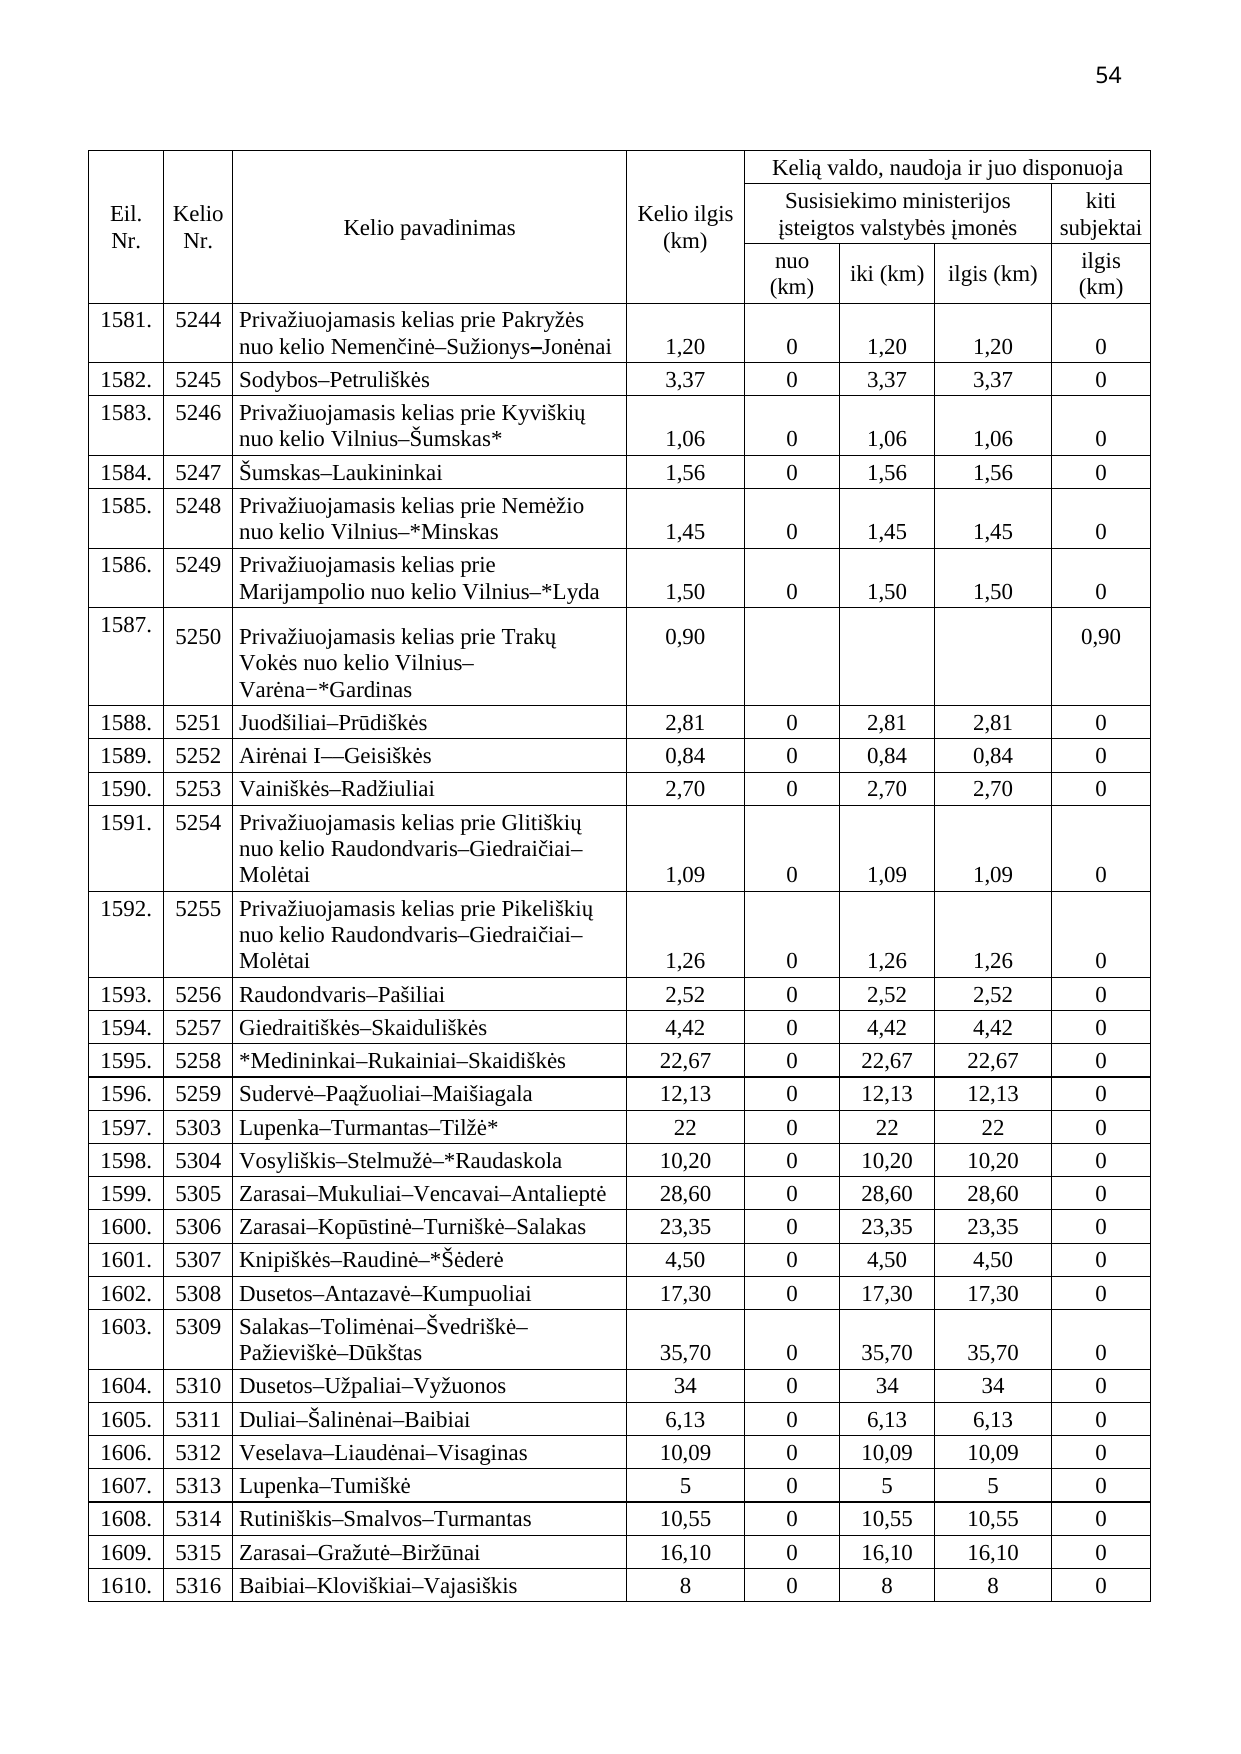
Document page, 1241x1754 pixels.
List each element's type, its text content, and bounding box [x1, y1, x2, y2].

table_cell 1,09 [627, 806, 744, 891]
table_cell ilgis (km) [1052, 244, 1150, 302]
table_cell 0 [1052, 892, 1150, 977]
table_cell 0 [1052, 1244, 1150, 1276]
table_cell 0 [1052, 706, 1150, 738]
table_cell 4,42 [840, 1011, 934, 1043]
table_cell 0 [1052, 773, 1150, 805]
table_cell 0,84 [935, 739, 1051, 772]
table_cell 4,42 [935, 1011, 1051, 1043]
table_cell Zarasai–Mukuliai–Vencavai–Antalieptė [233, 1177, 626, 1209]
table_cell 0 [1052, 1436, 1150, 1468]
table_cell Lupenka–Tumiškė [233, 1469, 626, 1501]
table_cell Privažiuojamasis kelias prie Marijampolio nuo kelio Vilnius–*Lyda [233, 549, 626, 607]
table_cell 0 [1052, 978, 1150, 1010]
table_cell 0 [1052, 1536, 1150, 1568]
table_cell 5304 [164, 1144, 232, 1176]
table_cell 1,45 [935, 489, 1051, 548]
table_cell 10,20 [627, 1144, 744, 1176]
table_cell 5245 [164, 363, 232, 395]
table_cell 22 [840, 1111, 934, 1143]
table_cell 5258 [164, 1044, 232, 1076]
table_cell 8 [935, 1569, 1051, 1601]
table_cell 2,70 [840, 773, 934, 805]
table_cell 1591. [89, 806, 163, 891]
table_cell 5251 [164, 706, 232, 738]
table_cell 0 [745, 549, 839, 607]
table_cell 5303 [164, 1111, 232, 1143]
table_cell 5 [935, 1469, 1051, 1501]
table_header Kelio Nr. [164, 151, 232, 302]
table_cell 6,13 [627, 1403, 744, 1435]
table_cell 1586. [89, 549, 163, 607]
table_cell 2,70 [627, 773, 744, 805]
table_cell 0 [1052, 1011, 1150, 1043]
table_cell 0 [745, 1177, 839, 1209]
table_cell 1582. [89, 363, 163, 395]
table_cell 0 [745, 892, 839, 977]
table_cell 5259 [164, 1078, 232, 1109]
table_cell 5313 [164, 1469, 232, 1501]
table_cell 10,55 [627, 1503, 744, 1535]
table_cell 16,10 [627, 1536, 744, 1568]
table_cell 0 [1052, 1370, 1150, 1402]
table_cell Zarasai–Kopūstinė–Turniškė–Salakas [233, 1210, 626, 1242]
table_cell 5250 [164, 608, 232, 705]
table_cell 1605. [89, 1403, 163, 1435]
table_cell 0 [1052, 1210, 1150, 1242]
table_cell 1,26 [840, 892, 934, 977]
table_cell 0 [1052, 806, 1150, 891]
table_cell 0,84 [627, 739, 744, 772]
table_cell 8 [627, 1569, 744, 1601]
table_cell 0 [745, 1436, 839, 1468]
table_cell 1601. [89, 1244, 163, 1276]
table_cell 5315 [164, 1536, 232, 1568]
table_cell Dusetos–Antazavė–Kumpuoliai [233, 1277, 626, 1309]
table_cell 0 [745, 1503, 839, 1535]
table_cell 4,50 [935, 1244, 1051, 1276]
table_cell 0 [745, 1403, 839, 1435]
table_cell 1607. [89, 1469, 163, 1501]
table_cell 17,30 [840, 1277, 934, 1309]
table_cell 5311 [164, 1403, 232, 1435]
table_cell 0 [1052, 739, 1150, 772]
table_cell 5316 [164, 1569, 232, 1601]
table_cell 6,13 [840, 1403, 934, 1435]
table_cell [840, 608, 934, 705]
table_cell 5253 [164, 773, 232, 805]
table_cell [745, 608, 839, 705]
table_cell 3,37 [627, 363, 744, 395]
table_cell 0,90 [627, 608, 744, 705]
table_cell 1,20 [627, 304, 744, 362]
table_cell 1584. [89, 456, 163, 488]
table_cell 5256 [164, 978, 232, 1010]
table_cell 0 [745, 806, 839, 891]
table_cell 2,81 [627, 706, 744, 738]
table_cell 5248 [164, 489, 232, 548]
table_cell 1599. [89, 1177, 163, 1209]
table_cell 5249 [164, 549, 232, 607]
table_cell 0 [745, 706, 839, 738]
table_cell 0 [745, 773, 839, 805]
table_cell Vosyliškis–Stelmužė–*Raudaskola [233, 1144, 626, 1176]
table_cell 1609. [89, 1536, 163, 1568]
table_cell Knipiškės–Raudinė–*Šėderė [233, 1244, 626, 1276]
table_cell 0 [1052, 304, 1150, 362]
table_cell 4,42 [627, 1011, 744, 1043]
table_cell 4,50 [840, 1244, 934, 1276]
table_cell 22 [935, 1111, 1051, 1143]
table_cell 5255 [164, 892, 232, 977]
table_cell 0 [1052, 1044, 1150, 1076]
table_cell Privažiuojamasis kelias prie Nemėžio nuo kelio Vilnius–*Minskas [233, 489, 626, 548]
table_cell 34 [627, 1370, 744, 1402]
table_cell 6,13 [935, 1403, 1051, 1435]
table_cell 0 [1052, 1144, 1150, 1176]
table_cell 0 [1052, 1469, 1150, 1501]
table_cell Airėnai I––Geisiškės [233, 739, 626, 772]
table_cell 1610. [89, 1569, 163, 1601]
table_cell Rutiniškis–Smalvos–Turmantas [233, 1503, 626, 1535]
table_cell 0 [745, 1277, 839, 1309]
table_cell 0 [745, 1044, 839, 1076]
table_cell 1594. [89, 1011, 163, 1043]
table_cell 5252 [164, 739, 232, 772]
table_cell 16,10 [935, 1536, 1051, 1568]
table_cell 5310 [164, 1370, 232, 1402]
table_cell 4,50 [627, 1244, 744, 1276]
table_cell 5 [840, 1469, 934, 1501]
table_cell 10,55 [840, 1503, 934, 1535]
table_cell 16,10 [840, 1536, 934, 1568]
table_cell 10,55 [935, 1503, 1051, 1535]
table_cell 5307 [164, 1244, 232, 1276]
table_cell 8 [840, 1569, 934, 1601]
table_cell 1,50 [627, 549, 744, 607]
table_cell 1,50 [840, 549, 934, 607]
table_cell 1595. [89, 1044, 163, 1076]
table_cell 35,70 [627, 1310, 744, 1368]
table_cell 1590. [89, 773, 163, 805]
table_cell 1,06 [935, 396, 1051, 455]
table_cell Sodybos–Petruliškės [233, 363, 626, 395]
table_cell 0 [1052, 1569, 1150, 1601]
table_cell 35,70 [840, 1310, 934, 1368]
table_cell 0 [745, 978, 839, 1010]
table_cell 0 [745, 1370, 839, 1402]
table_cell 22,67 [935, 1044, 1051, 1076]
table_cell 1,06 [627, 396, 744, 455]
table_cell ilgis (km) [935, 244, 1051, 302]
table_cell 1598. [89, 1144, 163, 1176]
table_cell iki (km) [840, 244, 934, 302]
table_cell 2,52 [840, 978, 934, 1010]
table_cell 2,70 [935, 773, 1051, 805]
table_header Kelio pavadinimas [233, 151, 626, 302]
table_cell 1589. [89, 739, 163, 772]
table_cell 0 [1052, 1177, 1150, 1209]
table_cell 0 [1052, 1310, 1150, 1368]
table_cell 1,09 [935, 806, 1051, 891]
table_cell Duliai–Šalinėnai–Baibiai [233, 1403, 626, 1435]
table_cell 0 [745, 304, 839, 362]
table_cell 1593. [89, 978, 163, 1010]
table_cell 0 [1052, 363, 1150, 395]
table_cell 0 [1052, 549, 1150, 607]
table_cell 0 [745, 489, 839, 548]
table_cell *Medininkai–Rukainiai–Skaidiškės [233, 1044, 626, 1076]
table_cell Privažiuojamasis kelias prie Glitiškių nuo kelio Raudondvaris–Giedraičiai–Molėtai [233, 806, 626, 891]
table_cell 1,50 [935, 549, 1051, 607]
table_cell 1602. [89, 1277, 163, 1309]
table_cell 34 [840, 1370, 934, 1402]
table_cell 5257 [164, 1011, 232, 1043]
table_cell 23,35 [935, 1210, 1051, 1242]
table_cell 22 [627, 1111, 744, 1143]
table_cell 0 [1052, 456, 1150, 488]
table_cell 0 [745, 1011, 839, 1043]
table_cell 0 [745, 1144, 839, 1176]
table_cell Privažiuojamasis kelias prie Pikeliškių nuo kelio Raudondvaris–Giedraičiai–Molėtai [233, 892, 626, 977]
table_cell 1604. [89, 1370, 163, 1402]
table_cell kiti subjektai [1052, 184, 1150, 243]
table_cell 5 [627, 1469, 744, 1501]
table_cell 2,52 [627, 978, 744, 1010]
table_cell 22,67 [840, 1044, 934, 1076]
table_cell 1581. [89, 304, 163, 362]
table_cell Zarasai–Gražutė–Biržūnai [233, 1536, 626, 1568]
table_cell 0 [1052, 1078, 1150, 1109]
table_cell 1,45 [627, 489, 744, 548]
table_cell 0 [745, 363, 839, 395]
table_cell Vainiškės–Radžiuliai [233, 773, 626, 805]
table_cell 22,67 [627, 1044, 744, 1076]
table_cell nuo (km) [745, 244, 839, 302]
table_cell 12,13 [935, 1078, 1051, 1109]
table_cell 0 [745, 1078, 839, 1109]
table_cell 1583. [89, 396, 163, 455]
table_cell 1,06 [840, 396, 934, 455]
table_cell 1587. [89, 608, 163, 705]
table_cell 0 [745, 1536, 839, 1568]
table_cell 2,81 [935, 706, 1051, 738]
table_cell 10,09 [840, 1436, 934, 1468]
table_cell 34 [935, 1370, 1051, 1402]
table_cell 0 [1052, 396, 1150, 455]
table_cell 1,45 [840, 489, 934, 548]
table_cell 1596. [89, 1078, 163, 1109]
table_cell Privažiuojamasis kelias prie Pakryžės nuo kelio Nemenčinė–Sužionys–Jonėnai [233, 304, 626, 362]
table_cell 35,70 [935, 1310, 1051, 1368]
table_cell Dusetos–Užpaliai–Vyžuonos [233, 1370, 626, 1402]
table_cell 3,37 [840, 363, 934, 395]
table_header Kelio ilgis (km) [627, 151, 744, 302]
table_cell 1606. [89, 1436, 163, 1468]
table_cell Privažiuojamasis kelias prie Trakų Vokės nuo kelio Vilnius–Varėna−*Gardinas [233, 608, 626, 705]
table_cell 1585. [89, 489, 163, 548]
table_cell Šumskas–Laukininkai [233, 456, 626, 488]
table_cell Susisiekimo ministerijos įsteigtos valstybės įmonės [745, 184, 1051, 243]
table_cell 0 [745, 1111, 839, 1143]
table_cell Juodšiliai–Prūdiškės [233, 706, 626, 738]
table_cell 1588. [89, 706, 163, 738]
table_cell 1592. [89, 892, 163, 977]
table_cell 1597. [89, 1111, 163, 1143]
table_cell 1,20 [935, 304, 1051, 362]
table_cell Giedraitiškės–Skaiduliškės [233, 1011, 626, 1043]
table_cell 1608. [89, 1503, 163, 1535]
table_header Eil. Nr. [89, 151, 163, 302]
table_cell 3,37 [935, 363, 1051, 395]
table_cell 1,09 [840, 806, 934, 891]
table_cell 12,13 [840, 1078, 934, 1109]
table_cell 0 [1052, 1503, 1150, 1535]
table_cell 0,84 [840, 739, 934, 772]
table_cell Veselava–Liaudėnai–Visaginas [233, 1436, 626, 1468]
table_cell 1,56 [840, 456, 934, 488]
table_cell 0 [745, 1244, 839, 1276]
table_cell 0 [1052, 1111, 1150, 1143]
table_cell 10,20 [840, 1144, 934, 1176]
table_cell 5306 [164, 1210, 232, 1242]
table_cell 5312 [164, 1436, 232, 1468]
table_cell 5305 [164, 1177, 232, 1209]
table_cell 1,26 [935, 892, 1051, 977]
table_cell 0,90 [1052, 608, 1150, 705]
table_cell 1600. [89, 1210, 163, 1242]
table_cell Privažiuojamasis kelias prie Kyviškių nuo kelio Vilnius–Šumskas* [233, 396, 626, 455]
table_cell 28,60 [935, 1177, 1051, 1209]
table_cell [935, 608, 1051, 705]
table_cell 10,09 [935, 1436, 1051, 1468]
table_cell 5254 [164, 806, 232, 891]
table_cell 28,60 [627, 1177, 744, 1209]
table_cell 0 [745, 1469, 839, 1501]
table_cell 5308 [164, 1277, 232, 1309]
table_cell Sudervė–Paąžuoliai–Maišiagala [233, 1078, 626, 1109]
table_cell 0 [1052, 1403, 1150, 1435]
table_cell 0 [1052, 489, 1150, 548]
table_cell 28,60 [840, 1177, 934, 1209]
table_cell 0 [745, 396, 839, 455]
table_cell 5309 [164, 1310, 232, 1368]
table_cell 23,35 [840, 1210, 934, 1242]
table_cell 1603. [89, 1310, 163, 1368]
table_cell 0 [745, 456, 839, 488]
table_cell 5314 [164, 1503, 232, 1535]
table_cell 1,56 [935, 456, 1051, 488]
table_cell 1,26 [627, 892, 744, 977]
table_cell 1,56 [627, 456, 744, 488]
table_cell Baibiai–Kloviškiai–Vajasiškis [233, 1569, 626, 1601]
table_cell 0 [745, 739, 839, 772]
table_cell 10,09 [627, 1436, 744, 1468]
table_cell 17,30 [935, 1277, 1051, 1309]
table_cell 5246 [164, 396, 232, 455]
table_cell 1,20 [840, 304, 934, 362]
table_cell Lupenka–Turmantas–Tilžė* [233, 1111, 626, 1143]
table_cell 2,81 [840, 706, 934, 738]
table_cell 5247 [164, 456, 232, 488]
table_cell 12,13 [627, 1078, 744, 1109]
table_cell Salakas–Tolimėnai–Švedriškė–Pažieviškė–Dūkštas [233, 1310, 626, 1368]
table_cell 0 [1052, 1277, 1150, 1309]
table_cell 0 [745, 1310, 839, 1368]
table_cell 17,30 [627, 1277, 744, 1309]
table_cell 0 [745, 1210, 839, 1242]
table_cell 5244 [164, 304, 232, 362]
table_cell 0 [745, 1569, 839, 1601]
table_header Kelią valdo, naudoja ir juo disponuoja [745, 151, 1150, 183]
table_cell Raudondvaris–Pašiliai [233, 978, 626, 1010]
table_cell 23,35 [627, 1210, 744, 1242]
table_cell 10,20 [935, 1144, 1051, 1176]
table_cell 2,52 [935, 978, 1051, 1010]
